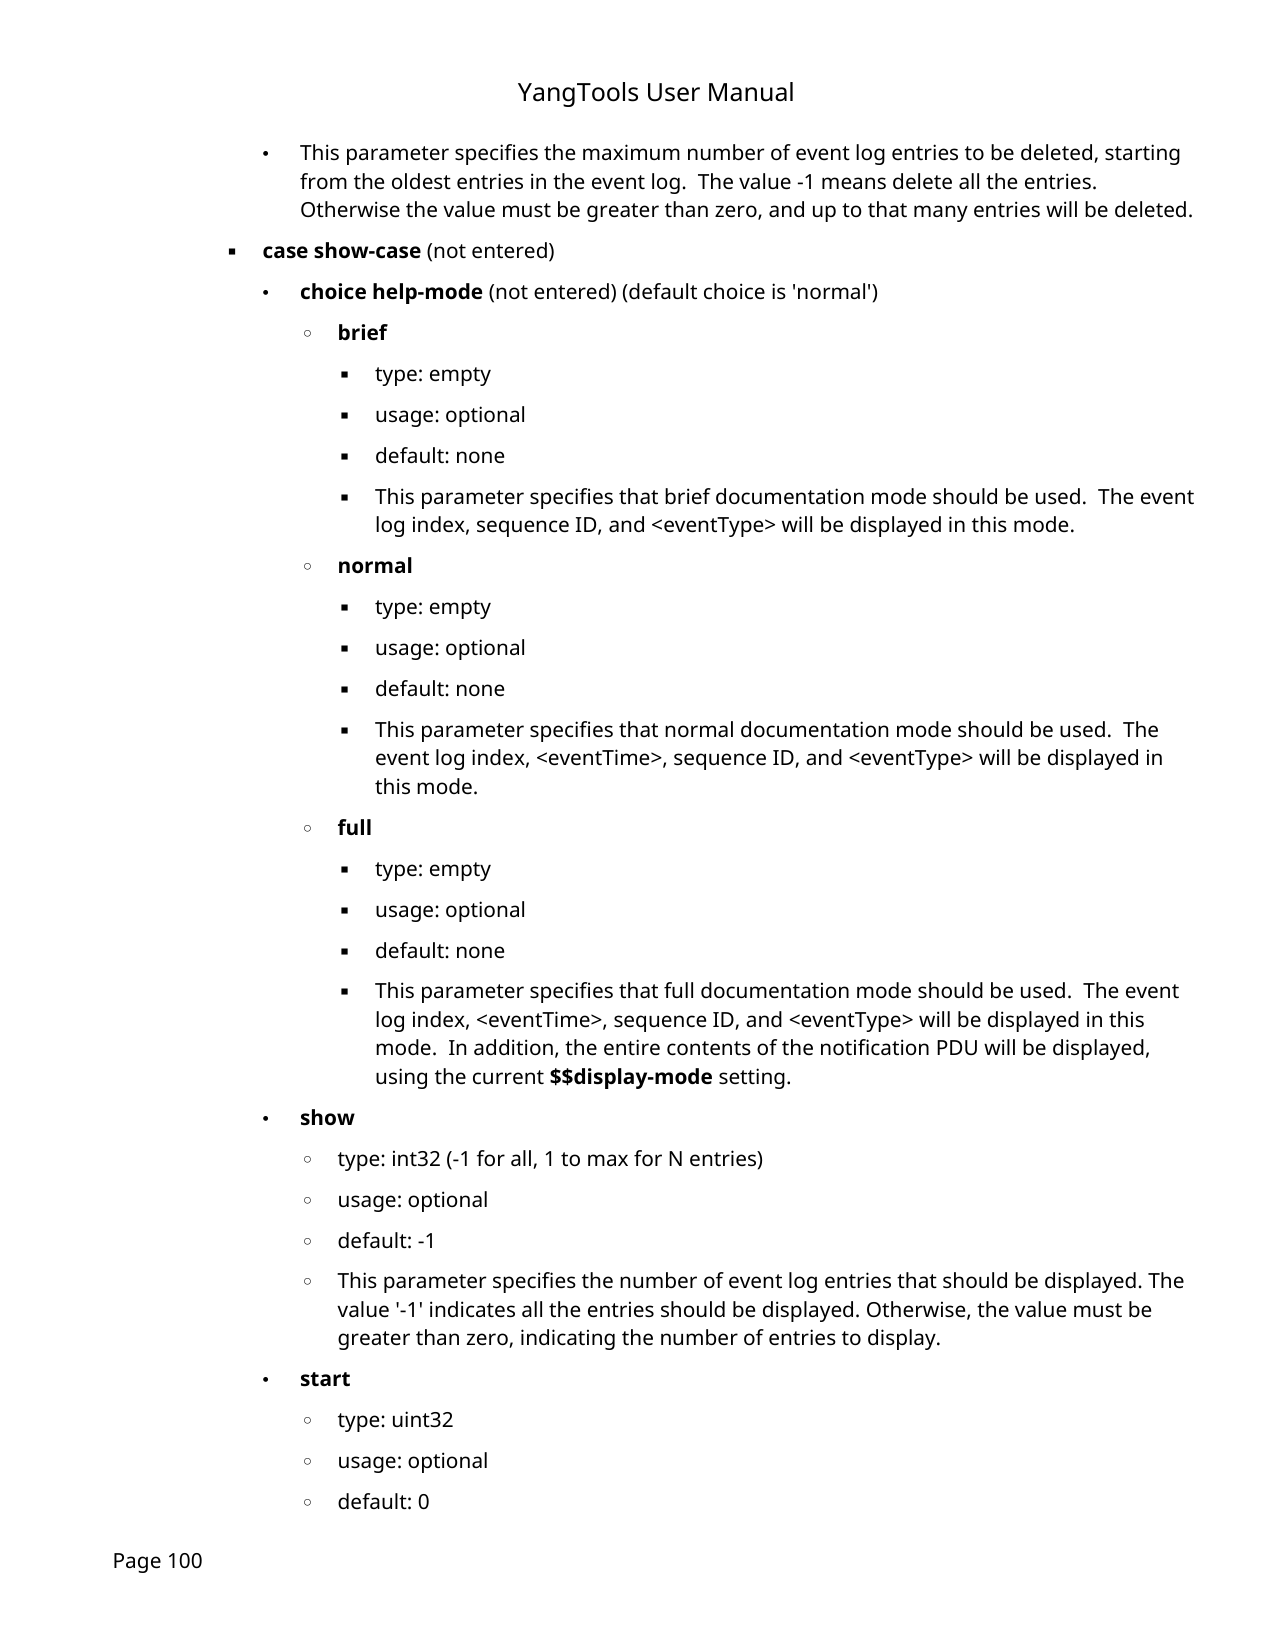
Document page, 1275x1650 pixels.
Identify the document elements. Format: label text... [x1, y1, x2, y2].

list default: none [337, 936, 1200, 964]
list This parameter specifies the number of event log entries that should be displayed. The value '-1' indicates all the entries should be displayed. Otherwise, the value must be greater than zero, indicating the number of entries to display. [300, 1267, 1200, 1352]
list normal [300, 551, 1200, 580]
list case show-case (not entered) [225, 236, 1200, 265]
list full [300, 813, 1200, 841]
list This parameter specifies that normal documentation mode should be used. The event log index, <eventTime>, sequence ID, and <eventType> will be displayed in this mode. [337, 715, 1200, 800]
list default: none [337, 441, 1200, 469]
list default: none [337, 674, 1200, 703]
list type: empty [337, 592, 1200, 621]
list This parameter specifies the maximum number of event log entries to be deleted, starting from the oldest entries in the event log. The value -1 means delete all the entries. Otherwise the value must be greater than zero, and up to that many entries will be deleted. [262, 138, 1200, 224]
list This parameter specifies that brief documentation mode should be used. The event log index, sequence ID, and <eventType> will be displayed in this mode. [337, 482, 1200, 539]
list type: uint32 [300, 1405, 1200, 1434]
list choice help-mode (not entered) (default choice is 'normal') [262, 277, 1200, 306]
list usage: optional [337, 400, 1200, 428]
list usage: optional [337, 633, 1200, 662]
list type: empty [337, 854, 1200, 882]
list default: 0 [300, 1487, 1200, 1516]
list default: -1 [300, 1226, 1200, 1254]
list usage: optional [300, 1446, 1200, 1475]
list start [262, 1364, 1200, 1393]
list type: int32 (-1 for all, 1 to max for N entries) [300, 1144, 1200, 1172]
list usage: optional [337, 895, 1200, 923]
list type: empty [337, 359, 1200, 388]
list This parameter specifies that full documentation mode should be used. The event log index, <eventTime>, sequence ID, and <eventType> will be displayed in this mode. In addition, the entire contents of the notification PDU will be displayed, using the current $$display-mode setting. [337, 977, 1200, 1090]
list show [262, 1103, 1200, 1131]
list brief [300, 318, 1200, 347]
list usage: optional [300, 1185, 1200, 1213]
